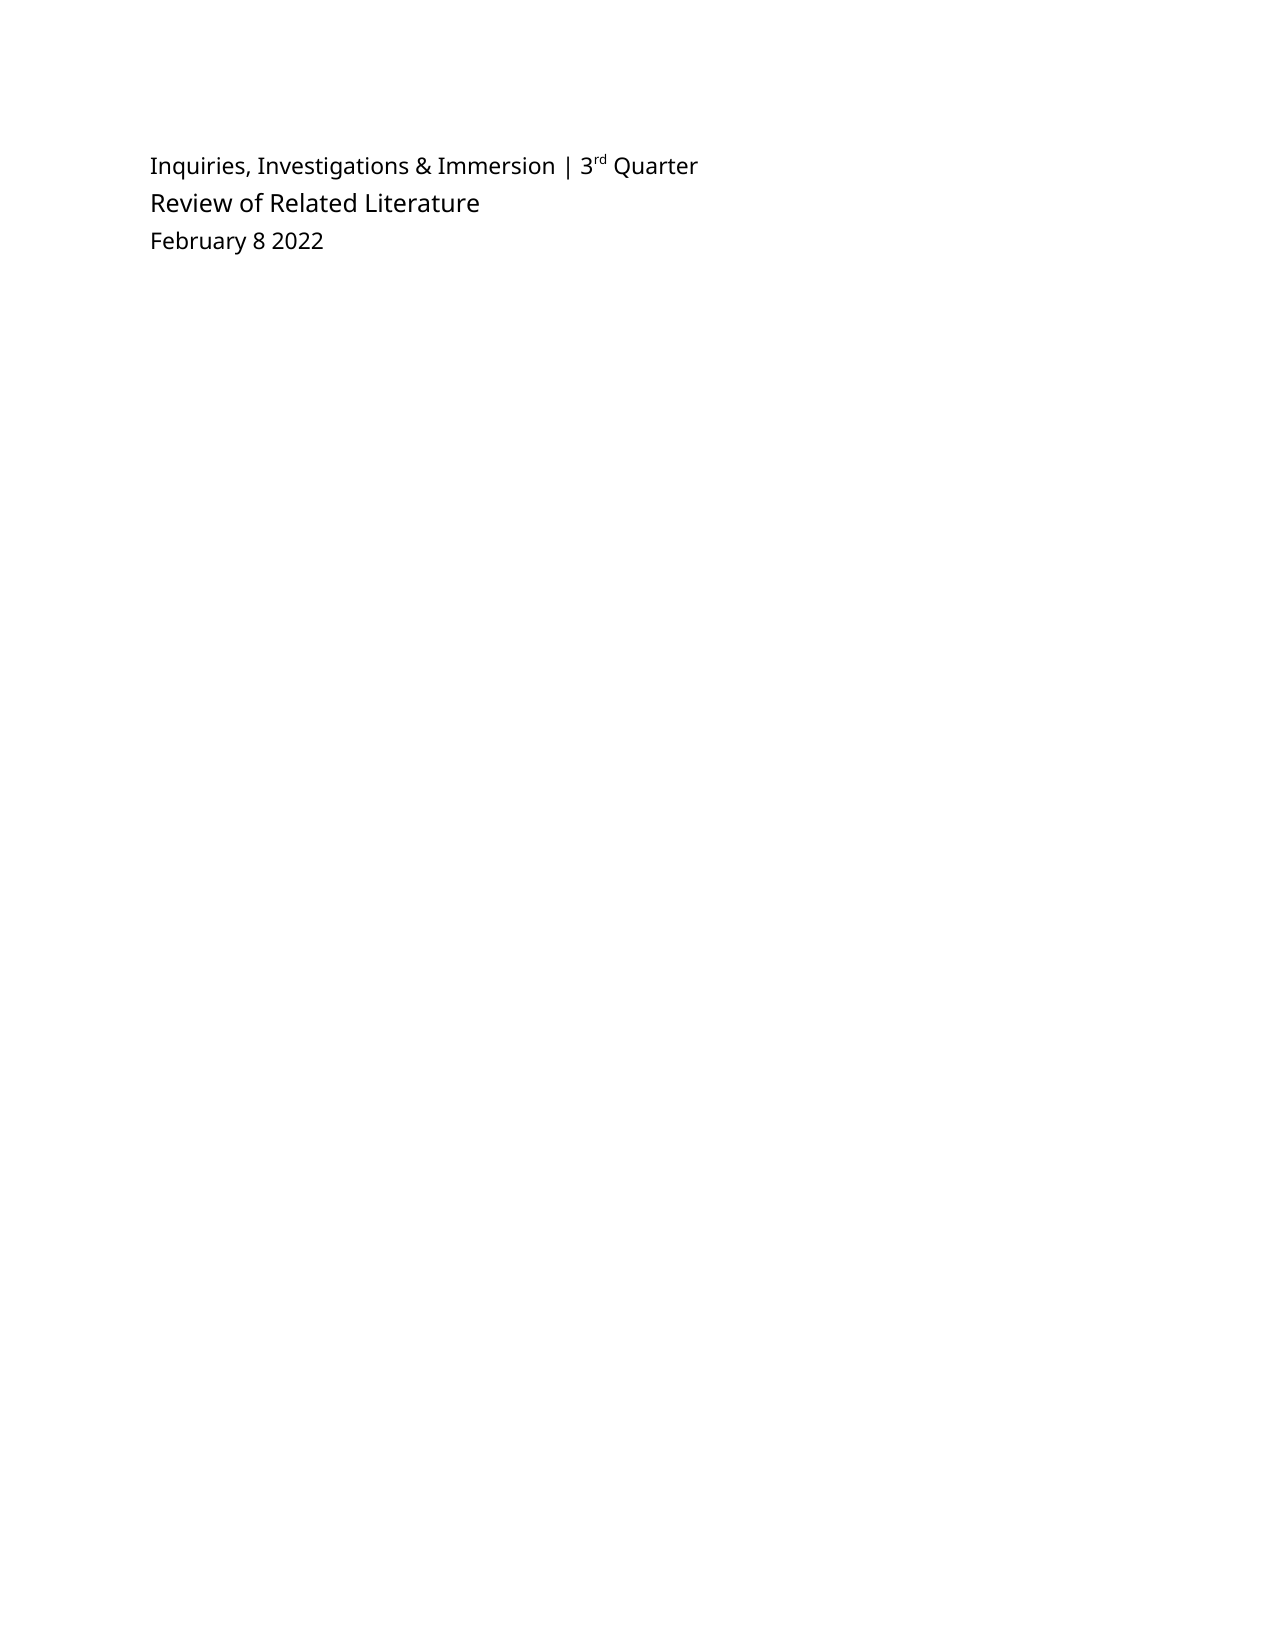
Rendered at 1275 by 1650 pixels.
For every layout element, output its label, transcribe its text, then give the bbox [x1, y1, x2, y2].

text February 8 2022 [150, 225, 1125, 256]
text Review of Related Literature [150, 186, 1125, 220]
text Inquiries, Investigations & Immersion | 3rd Quarter [150, 150, 1125, 181]
